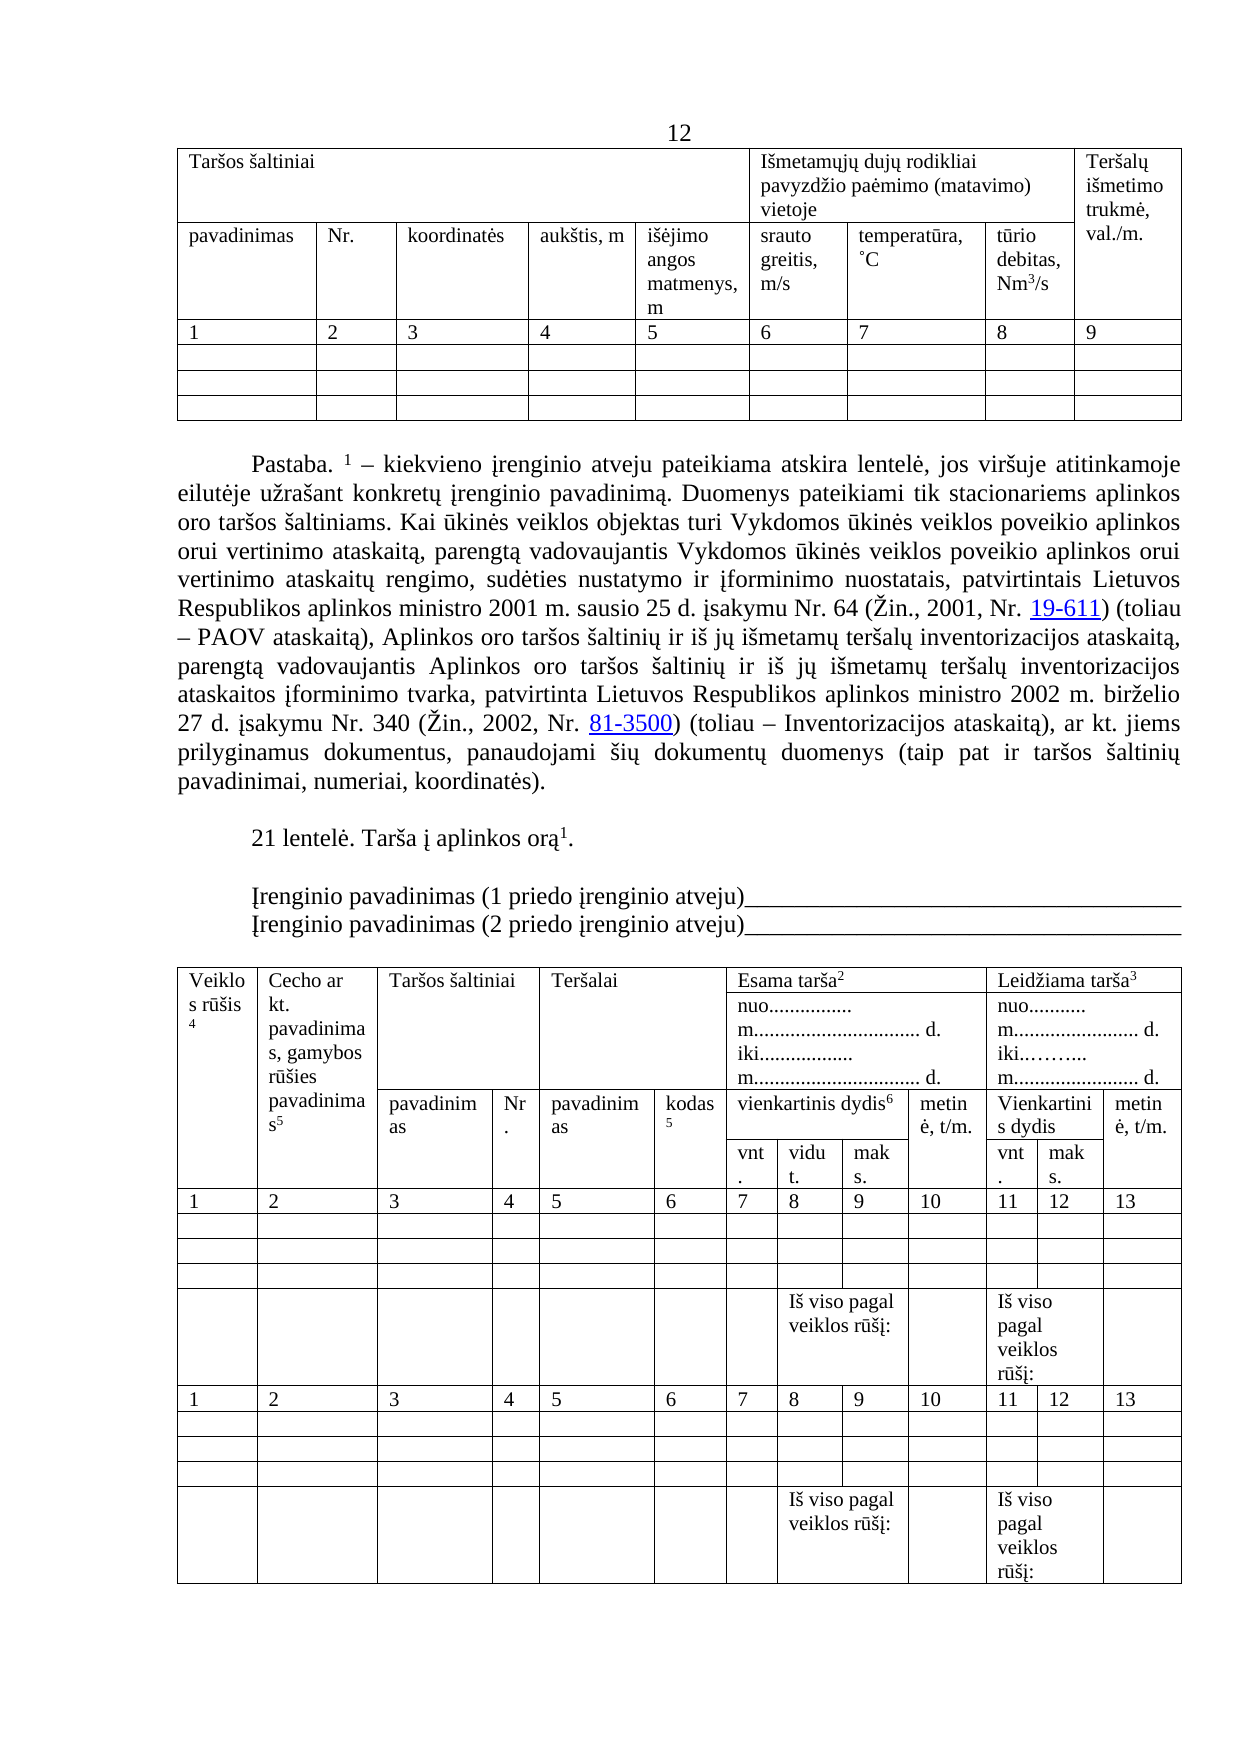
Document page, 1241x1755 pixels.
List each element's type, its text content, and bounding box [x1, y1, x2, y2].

table_cell [178, 1487, 257, 1583]
table_cell 8 [778, 1189, 842, 1213]
table_cell 11 [987, 1386, 1037, 1411]
table_cell išėjimo angos matmenys, m [636, 223, 749, 319]
table_cell [1104, 1487, 1181, 1583]
table_cell [909, 1462, 986, 1486]
table_cell 4 [493, 1386, 539, 1411]
table_cell [493, 1289, 539, 1385]
table_cell [493, 1487, 539, 1583]
table_cell 9 [843, 1189, 908, 1213]
table_cell 2 [258, 1189, 377, 1213]
table_cell [987, 1214, 1037, 1238]
table_cell [178, 1289, 257, 1385]
table_cell 7 [727, 1189, 777, 1213]
table_cell metinė, t/m. [1104, 1090, 1181, 1188]
table_cell [397, 396, 528, 420]
table_cell [750, 396, 847, 420]
table_cell [540, 1264, 654, 1288]
text 21 lentelė. Tarša į aplinkos orą1. [177, 823, 1181, 852]
table_cell [178, 1462, 257, 1486]
table_cell [529, 396, 635, 420]
table_cell 1 [178, 1189, 257, 1213]
table_cell [909, 1437, 986, 1461]
table_cell srauto greitis, m/s [750, 223, 847, 319]
table_cell [987, 1412, 1037, 1436]
table_cell [258, 1289, 377, 1385]
table_cell vidut. [778, 1140, 842, 1188]
table_cell [843, 1462, 908, 1486]
table_cell [378, 1487, 492, 1583]
table_cell [986, 345, 1074, 369]
table_cell [843, 1239, 908, 1263]
table_cell [909, 1239, 986, 1263]
table_cell 8 [986, 320, 1074, 344]
table_cell [1104, 1214, 1181, 1238]
table_cell [493, 1214, 539, 1238]
table_cell [378, 1214, 492, 1238]
table_cell [1104, 1462, 1181, 1486]
table_cell [848, 396, 985, 420]
table_cell [986, 396, 1074, 420]
table_cell 8 [778, 1386, 842, 1411]
table_cell 11 [987, 1189, 1037, 1213]
table_cell [727, 1214, 777, 1238]
table_cell [1038, 1214, 1103, 1238]
table_cell [317, 371, 396, 394]
table_cell 7 [727, 1386, 777, 1411]
table_cell [987, 1462, 1037, 1486]
table_cell [178, 1264, 257, 1288]
table_cell [397, 371, 528, 394]
table_cell [178, 1412, 257, 1436]
table_cell Iš viso pagal veiklos rūšį: [987, 1487, 1103, 1583]
table_cell [258, 1264, 377, 1288]
table_cell 3 [397, 320, 528, 344]
table_cell [655, 1437, 726, 1461]
table_cell [843, 1437, 908, 1461]
table_cell [727, 1239, 777, 1263]
table_cell vnt. [987, 1140, 1037, 1188]
table_cell 13 [1104, 1386, 1181, 1411]
table_cell [778, 1214, 842, 1238]
table_cell [258, 1437, 377, 1461]
table_cell [1075, 371, 1181, 394]
table_cell 5 [540, 1386, 654, 1411]
table_cell pavadinimas [178, 223, 316, 319]
table_cell [540, 1437, 654, 1461]
table_cell 2 [258, 1386, 377, 1411]
table_cell Nr. [493, 1090, 539, 1188]
table_cell tūrio debitas, Nm3/s [986, 223, 1074, 319]
table_cell [909, 1412, 986, 1436]
table_cell [986, 371, 1074, 394]
table_cell 12 [1038, 1386, 1103, 1411]
table_cell koordinatės [397, 223, 528, 319]
table_cell [1104, 1239, 1181, 1263]
table_cell 4 [493, 1189, 539, 1213]
table_cell [1104, 1412, 1181, 1436]
table_header Veiklos rūšis 4 [178, 968, 257, 1188]
table_cell [727, 1487, 777, 1583]
table_cell [258, 1412, 377, 1436]
table_cell [750, 345, 847, 369]
table_cell [636, 396, 749, 420]
table_cell [178, 396, 316, 420]
table_cell [178, 1437, 257, 1461]
table_cell [909, 1264, 986, 1288]
table_cell [258, 1487, 377, 1583]
table_cell 6 [750, 320, 847, 344]
table_cell [1038, 1239, 1103, 1263]
table_cell [1104, 1289, 1181, 1385]
table_cell [778, 1412, 842, 1436]
table_cell [636, 345, 749, 369]
table_cell [750, 371, 847, 394]
table_cell [493, 1412, 539, 1436]
table_cell [1038, 1412, 1103, 1436]
table_cell nuo........... m........................ d. iki..……... m........................ d. [987, 993, 1181, 1089]
table_cell [540, 1487, 654, 1583]
table_cell [1075, 345, 1181, 369]
table_cell [655, 1264, 726, 1288]
table_cell [378, 1412, 492, 1436]
table_cell [1104, 1437, 1181, 1461]
table_cell 10 [909, 1386, 986, 1411]
table_cell [258, 1214, 377, 1238]
table_cell Iš viso pagal veiklos rūšį: [987, 1289, 1103, 1385]
table_cell [655, 1289, 726, 1385]
table_cell [529, 345, 635, 369]
table_cell vnt. [727, 1140, 777, 1188]
table_cell [843, 1412, 908, 1436]
table_cell [1104, 1264, 1181, 1288]
table_header Taršos šaltiniai [178, 149, 749, 222]
table_cell 4 [529, 320, 635, 344]
table_cell [848, 345, 985, 369]
table_cell [493, 1462, 539, 1486]
table_cell [178, 1239, 257, 1263]
table_cell aukštis, m [529, 223, 635, 319]
table_cell [727, 1289, 777, 1385]
table_cell [540, 1289, 654, 1385]
table_cell [178, 371, 316, 394]
table_cell [636, 371, 749, 394]
table_cell [655, 1214, 726, 1238]
table_cell [493, 1264, 539, 1288]
table_cell [317, 396, 396, 420]
table_cell [727, 1412, 777, 1436]
table_header Esama tarša2 [727, 968, 986, 992]
table_cell pavadinimas [540, 1090, 654, 1188]
table_cell [529, 371, 635, 394]
table_cell pavadinimas [378, 1090, 492, 1188]
table_cell [655, 1239, 726, 1263]
table_cell [258, 1462, 377, 1486]
table_cell [987, 1264, 1037, 1288]
table_cell Iš viso pagal veiklos rūšį: [778, 1289, 908, 1385]
table_cell [655, 1487, 726, 1583]
table_cell [727, 1264, 777, 1288]
text Įrenginio pavadinimas (1 priedo įrenginio atveju) [177, 881, 1181, 909]
table_cell 5 [636, 320, 749, 344]
table_cell 7 [848, 320, 985, 344]
table_cell [848, 371, 985, 394]
table_cell [178, 345, 316, 369]
table_cell 2 [317, 320, 396, 344]
table_cell 9 [1075, 320, 1181, 344]
table_cell 10 [909, 1189, 986, 1213]
table_cell [987, 1239, 1037, 1263]
table_header Išmetamųjų dujų rodikliai pavyzdžio paėmimo (matavimo) vietoje [750, 149, 1074, 222]
table_cell 6 [655, 1386, 726, 1411]
table_cell [378, 1437, 492, 1461]
table_cell [378, 1264, 492, 1288]
table_header Teršalai [540, 968, 726, 1089]
table_cell [540, 1462, 654, 1486]
table_header Cecho ar kt. pavadinimas, gamybos rūšies pavadinimas5 [258, 968, 377, 1188]
table_cell [778, 1437, 842, 1461]
table_cell 3 [378, 1386, 492, 1411]
table_header Teršalų išmetimo trukmė, val./m. [1075, 149, 1181, 319]
table_cell 1 [178, 1386, 257, 1411]
table_cell maks. [843, 1140, 908, 1188]
table_cell [258, 1239, 377, 1263]
table_cell [909, 1487, 986, 1583]
table_cell temperatūra, ˚C [848, 223, 985, 319]
table_cell [655, 1462, 726, 1486]
table_cell 6 [655, 1189, 726, 1213]
table_cell Vienkartinis dydis [987, 1090, 1103, 1138]
table_cell [397, 345, 528, 369]
table_cell kodas5 [655, 1090, 726, 1188]
table_cell [1038, 1437, 1103, 1461]
table_cell [987, 1437, 1037, 1461]
table_cell [778, 1239, 842, 1263]
table_cell [778, 1264, 842, 1288]
table_cell [178, 1214, 257, 1238]
table_header Taršos šaltiniai [378, 968, 539, 1089]
table_cell [378, 1289, 492, 1385]
table_cell [1038, 1264, 1103, 1288]
table_cell [540, 1214, 654, 1238]
text Pastaba. 1 – kiekvieno įrenginio atveju pateikiama atskira lentelė, jos viršuje atitinkamoje eilutėje užrašant konkretų įrenginio pavadinimą. Duomenys pateikiami tik stacionariems aplinkos oro taršos šaltiniams. Kai ūkinės veiklos objektas turi Vykdomos ūkinės veiklos poveikio aplinkos orui vertinimo ataskaitą, parengtą vadovaujantis Vykdomos ūkinės veiklos poveikio aplinkos orui vertinimo ataskaitų rengimo, sudėties nustatymo ir įforminimo nuostatais, patvirtintais Lietuvos Respublikos aplinkos ministro 2001 m. sausio 25 d. įsakymu Nr. 64 (Žin., 2001, Nr. 19-611) (toliau – PAOV ataskaitą), Aplinkos oro taršos šaltinių ir iš jų išmetamų teršalų inventorizacijos ataskaitą, parengtą vadovaujantis Aplinkos oro taršos šaltinių ir iš jų išmetamų teršalų inventorizacijos ataskaitos įforminimo tvarka, patvirtinta Lietuvos Respublikos aplinkos ministro 2002 m. birželio 27 d. įsakymu Nr. 340 (Žin., 2002, Nr. 81-3500) (toliau – Inventorizacijos ataskaitą), ar kt. jiems prilyginamus dokumentus, panaudojami šių dokumentų duomenys (taip pat ir taršos šaltinių pavadinimai, numeriai, koordinatės). [177, 449, 1181, 794]
table_cell 1 [178, 320, 316, 344]
table_cell Iš viso pagal veiklos rūšį: [778, 1487, 908, 1583]
table_cell [843, 1264, 908, 1288]
table_cell 13 [1104, 1189, 1181, 1213]
table_cell [540, 1239, 654, 1263]
table_cell [909, 1214, 986, 1238]
table_cell [727, 1462, 777, 1486]
table_cell [778, 1462, 842, 1486]
table_cell Nr. [317, 223, 396, 319]
table_cell vienkartinis dydis6 [727, 1090, 908, 1138]
table_cell 3 [378, 1189, 492, 1213]
table_cell [493, 1239, 539, 1263]
table_cell 12 [1038, 1189, 1103, 1213]
table_cell [727, 1437, 777, 1461]
table_cell nuo................ m................................ d. iki.................. m................................ d. [727, 993, 986, 1089]
table_cell [540, 1412, 654, 1436]
table_cell [493, 1437, 539, 1461]
table_header Leidžiama tarša3 [987, 968, 1181, 992]
table_cell maks. [1038, 1140, 1103, 1188]
table_cell [378, 1462, 492, 1486]
table_cell metinė, t/m. [909, 1090, 986, 1188]
table_cell 5 [540, 1189, 654, 1213]
table_cell [378, 1239, 492, 1263]
table_cell 9 [843, 1386, 908, 1411]
table_cell [909, 1289, 986, 1385]
table_cell [1075, 396, 1181, 420]
table_cell [655, 1412, 726, 1436]
table_cell [1038, 1462, 1103, 1486]
text Įrenginio pavadinimas (2 priedo įrenginio atveju) [177, 909, 1181, 938]
table_cell [843, 1214, 908, 1238]
table_cell [317, 345, 396, 369]
